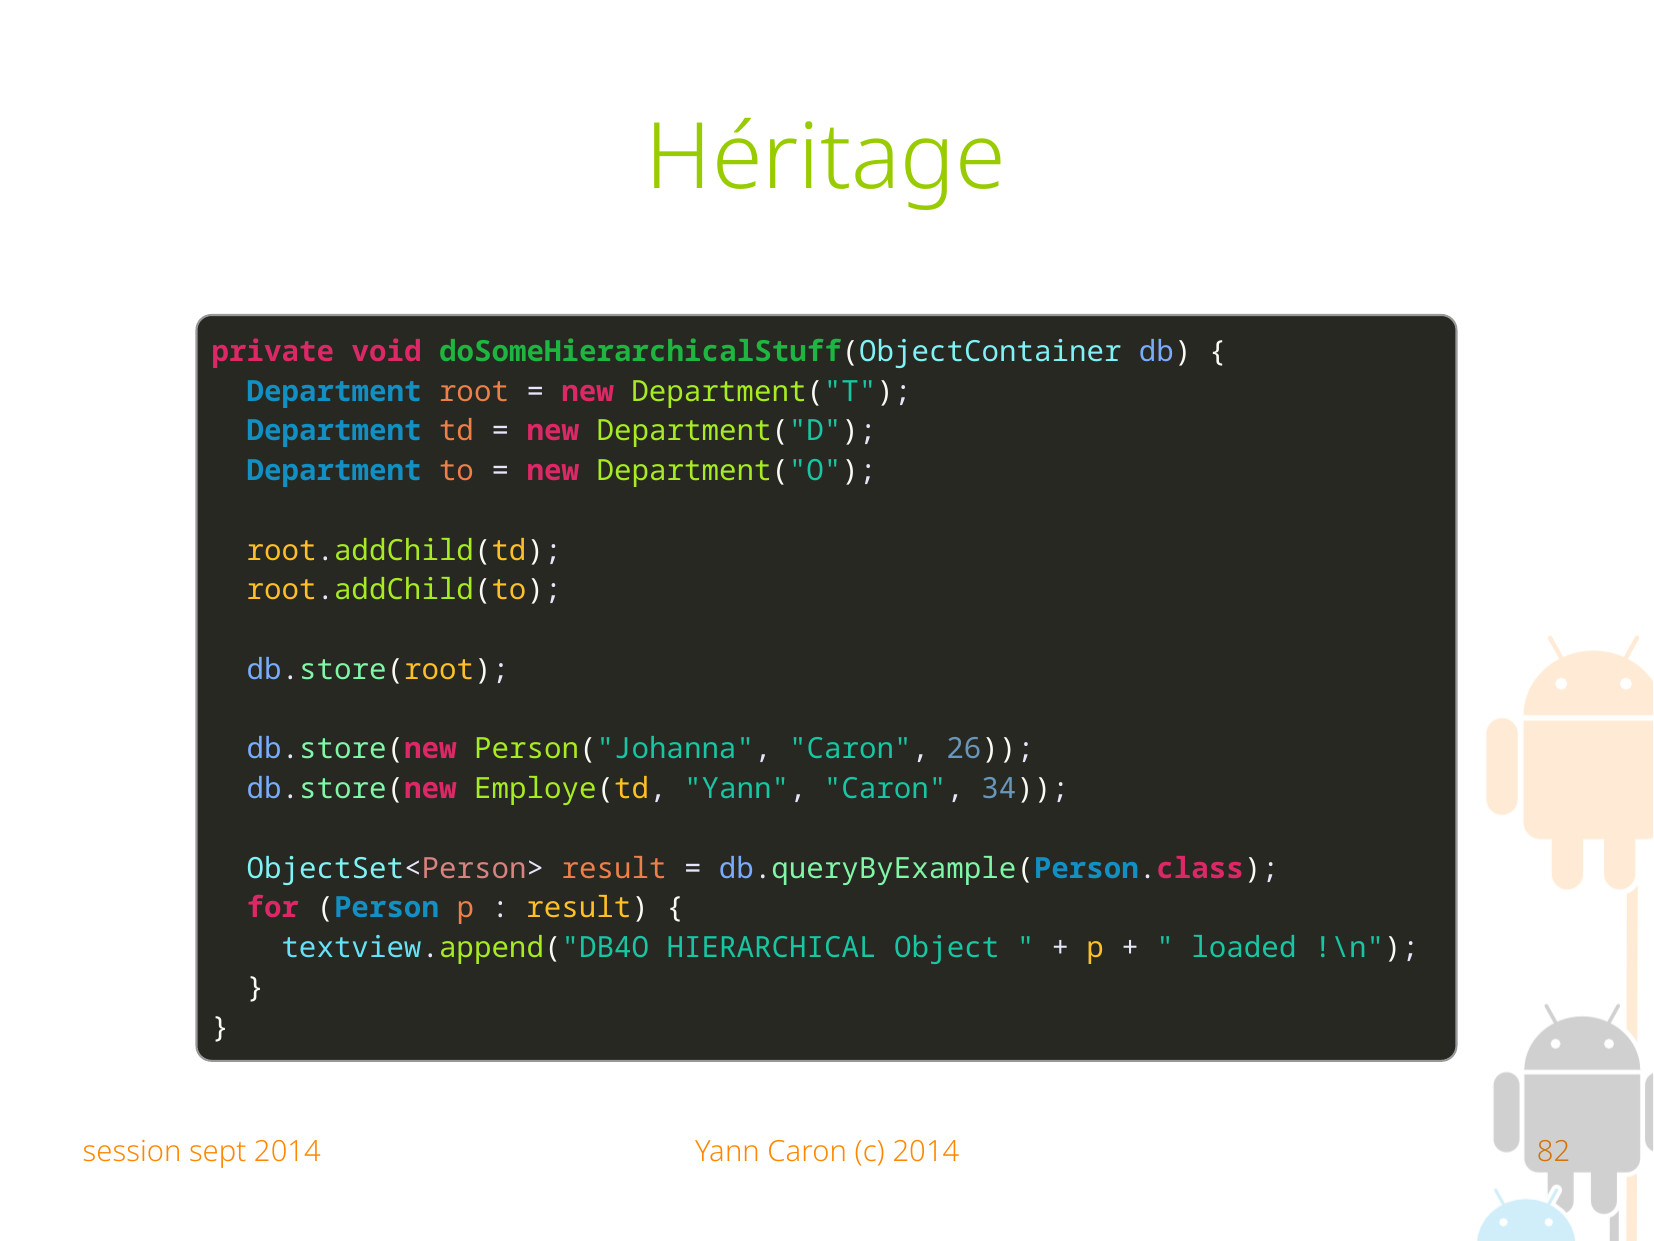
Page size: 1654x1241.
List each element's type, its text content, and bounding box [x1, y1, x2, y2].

title Héritage [82, 49, 1571, 257]
picture [240, 423, 1654, 1241]
text_box private void doSomeHierarchicalStuff(ObjectContainer db) { Department root = new Department("T"); Department td = new Department("D"); Department to = new Department("O"); root.addChild(td); root.addChild(to); db.store(root); db.store(new Person("Johanna", "Caron", 26)); db.store(new Employe(td, "Yann", "Caron", 34)); ObjectSet<Person> result = db.queryByExample(Person.class); for (Person p : result) { textview.append("DB4O HIERARCHICAL Object " + p + " loaded !\n"); } } [196, 315, 1457, 962]
